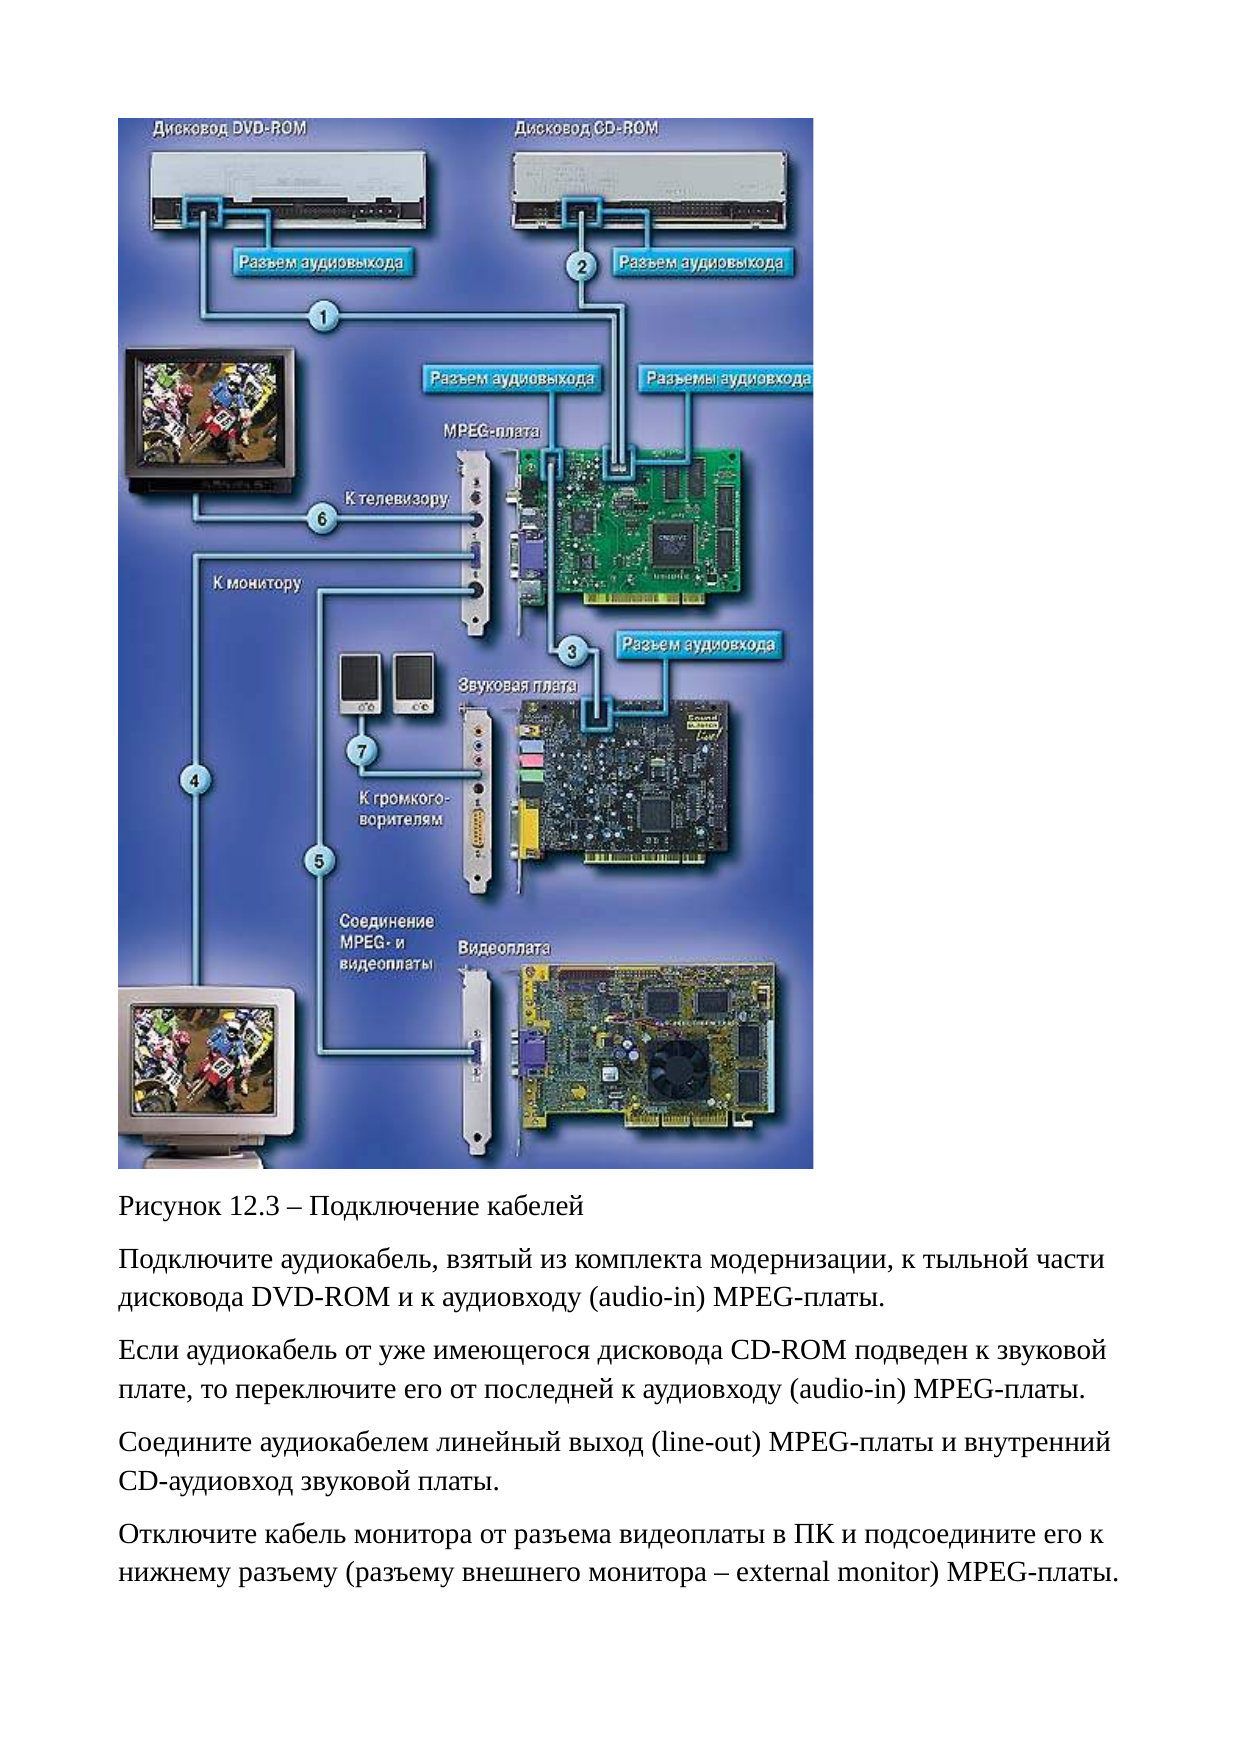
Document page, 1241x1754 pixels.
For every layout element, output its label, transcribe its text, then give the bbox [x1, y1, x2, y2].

text Отключите кабель монитора от разъема видеоплаты в ПК и подсоедините его к нижнему разъему (разъему внешнего монитора – external monitor) MPEG-платы. [118, 1516, 1122, 1588]
text Подключите аудиокабель, взятый из комплекта модернизации, к тыльной части дисковода DVD-ROM и к аудиовходу (audio-in) MPEG-платы. [118, 1241, 1122, 1313]
picture [118, 118, 814, 1169]
text Соедините аудиокабелем линейный выход (line-out) MPEG-платы и внутренний CD-аудиовход звуковой платы. [118, 1424, 1122, 1496]
text Если аудиокабель от уже имеющегося дисковода CD-ROM подведен к звуковой плате, то переключите его от последней к аудиовходу (audio-in) MPEG-платы. [118, 1332, 1122, 1404]
text Рисунок 12.3 – Подключение кабелей [118, 1188, 1122, 1221]
